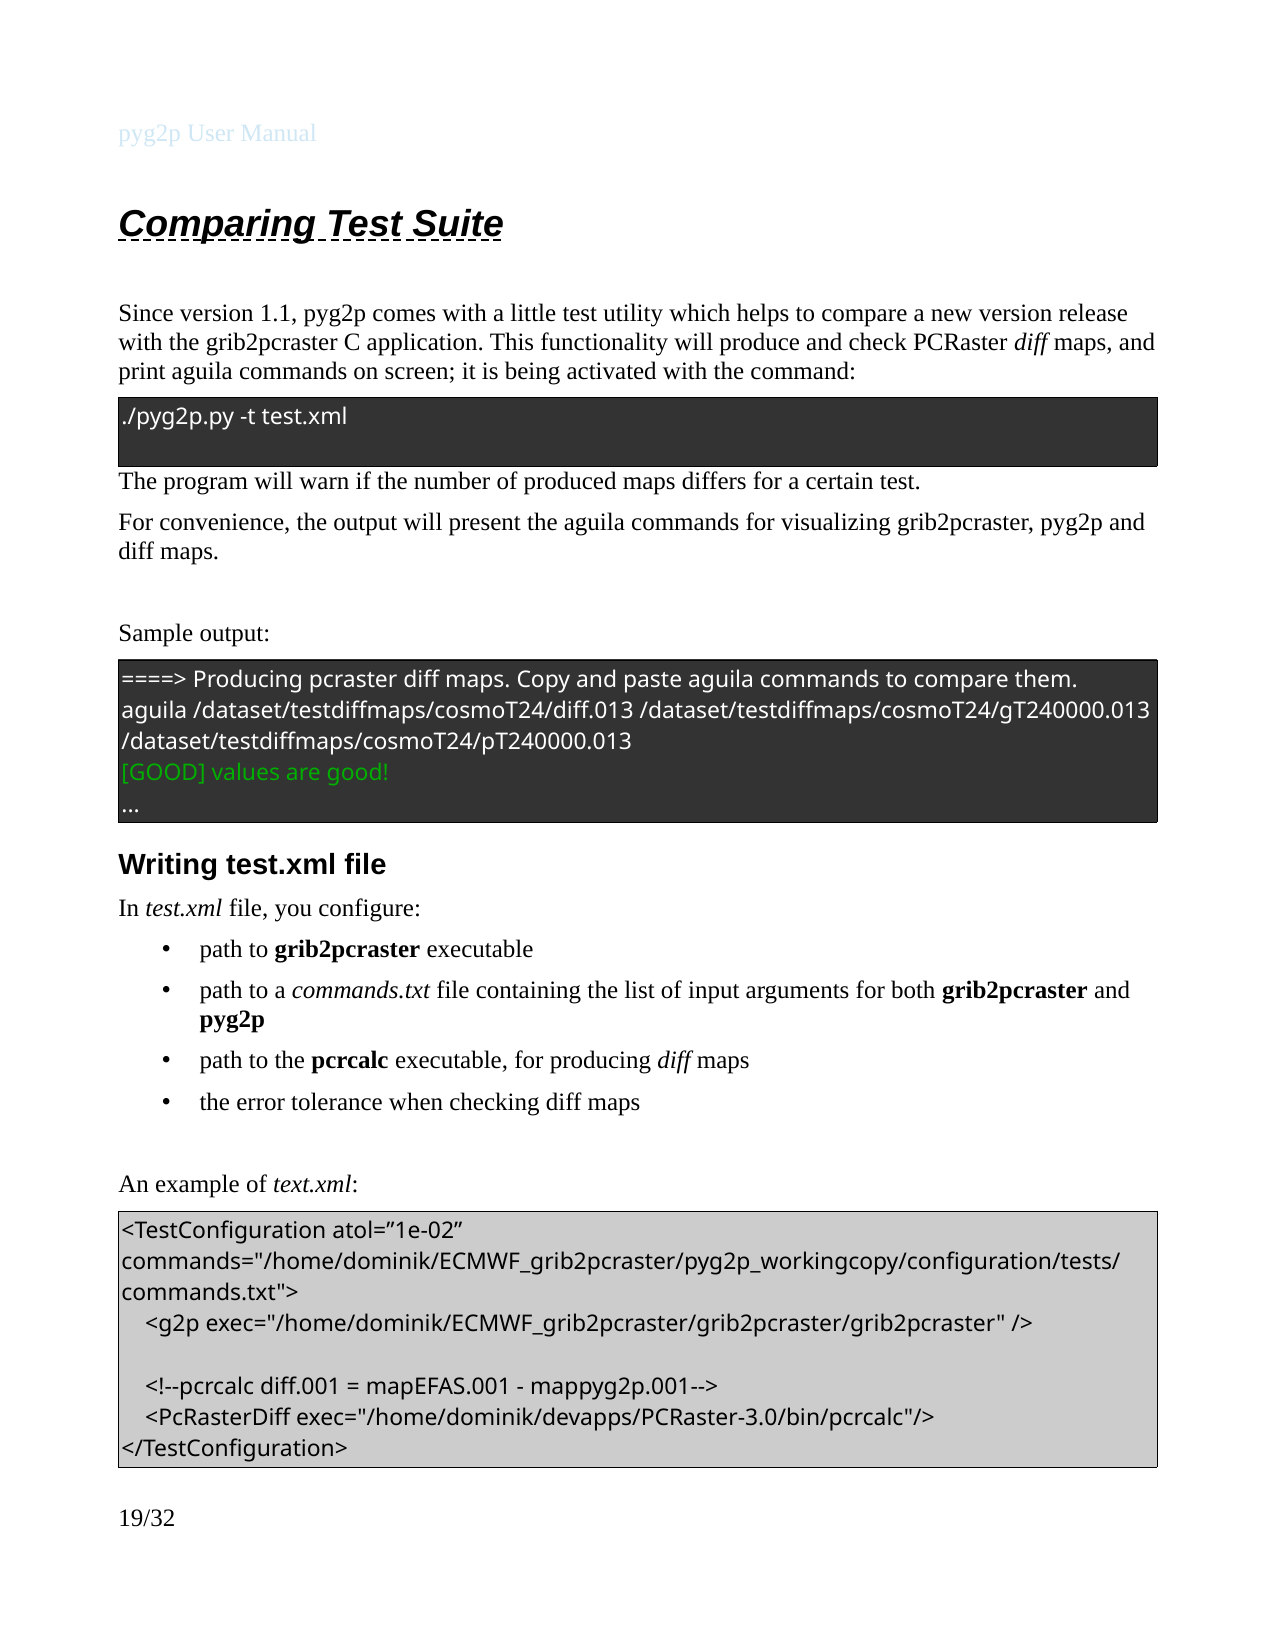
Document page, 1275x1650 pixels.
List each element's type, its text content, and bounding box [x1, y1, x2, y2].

text For convenience, the output will present the aguila commands for visualizing grib2pcraster, pyg2p and diff maps. [118, 507, 1157, 564]
text ====> Producing pcraster diff maps. Copy and paste aguila commands to compare them. [119, 661, 1157, 691]
text <PcRasterDiff exec="/home/dominik/devapps/PCRaster-3.0/bin/pcrcalc"/> [119, 1398, 1157, 1429]
text Since version 1.1, pyg2p comes with a little test utility which helps to compare a new version release with the grib2pcraster C application. This functionality will produce and check PCRaster diff maps, and print aguila commands on screen; it is being activated with the command: [118, 298, 1157, 384]
subtitle Comparing Test Suite [118, 201, 1157, 244]
subtitle Writing test.xml file [118, 847, 1157, 881]
text <!--pcrcalc diff.001 = mapEFAS.001 - mappyg2p.001--> [119, 1367, 1157, 1398]
text ./pyg2p.py -t test.xml [119, 398, 1157, 428]
text [GOOD] values are good! [119, 753, 1157, 784]
text </TestConfiguration> [119, 1429, 1157, 1467]
text <TestConfiguration atol=”1e-02” commands="/home/dominik/ECMWF_grib2pcraster/pyg2p_workingcopy/configuration/tests/commands.txt"> [119, 1212, 1157, 1304]
text The program will warn if the number of produced maps differs for a certain test. [118, 467, 1157, 494]
text In test.xml file, you configure: [118, 893, 1157, 922]
text ... [119, 784, 1157, 822]
list the error tolerance when checking diff maps [162, 1087, 1157, 1116]
text An example of text.xml: [118, 1169, 1157, 1198]
text aguila /dataset/testdiffmaps/cosmoT24/diff.013 /dataset/testdiffmaps/cosmoT24/gT240000.013 /dataset/testdiffmaps/cosmoT24/pT240000.013 [119, 691, 1157, 753]
text Sample output: [118, 618, 1157, 647]
text <g2p exec="/home/dominik/ECMWF_grib2pcraster/grib2pcraster/grib2pcraster" /> [119, 1304, 1157, 1336]
list path to a commands.txt file containing the list of input arguments for both grib2pcraster and pyg2p [162, 976, 1157, 1033]
list path to the pcrcalc executable, for producing diff maps [162, 1046, 1157, 1074]
list path to grib2pcraster executable [162, 934, 1157, 963]
